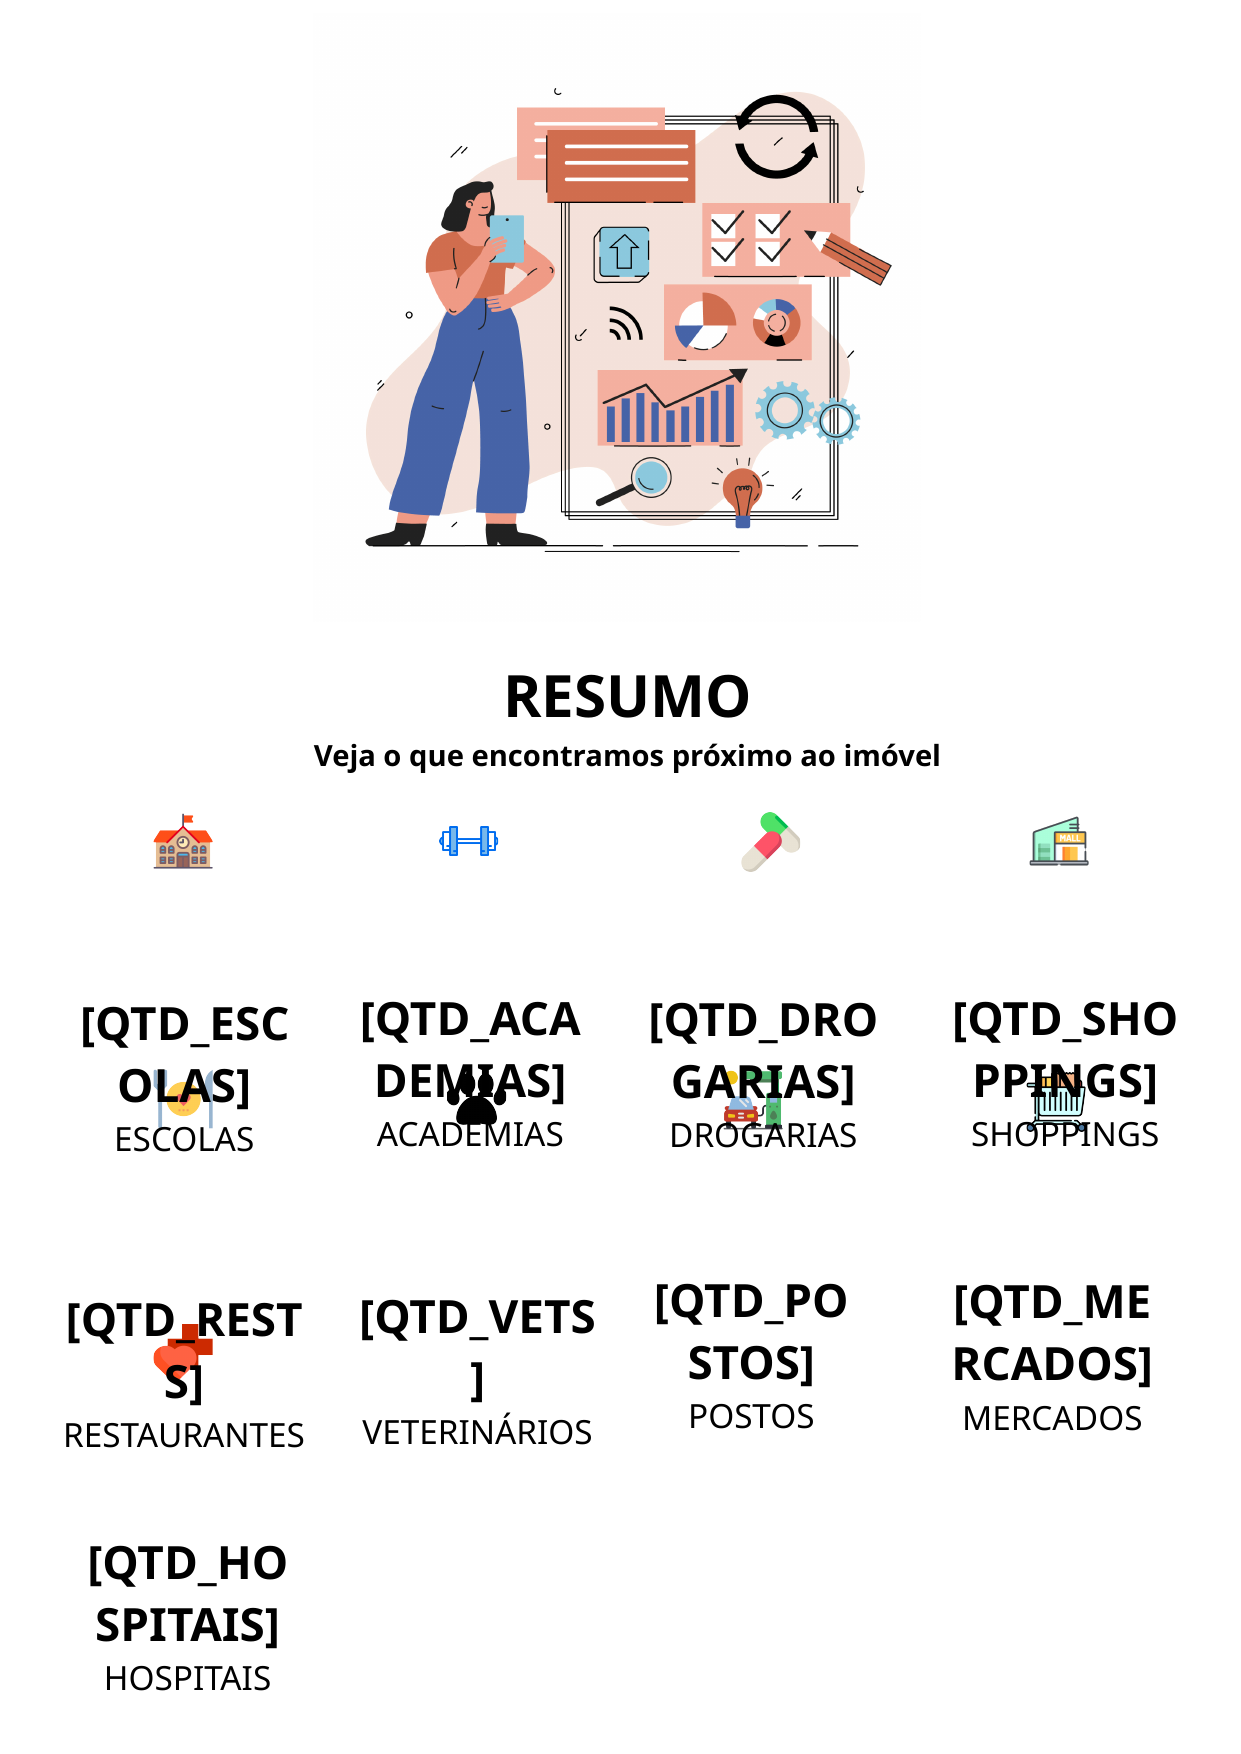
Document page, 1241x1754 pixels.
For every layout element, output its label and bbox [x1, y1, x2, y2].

picture [153, 1069, 213, 1129]
picture [447, 1125, 457, 1129]
picture [723, 1126, 734, 1130]
picture [1026, 1125, 1034, 1132]
picture [746, 1071, 755, 1080]
picture [312, 13, 921, 622]
picture [741, 812, 801, 872]
picture [1066, 1125, 1075, 1132]
picture [439, 811, 499, 871]
picture [1026, 1072, 1086, 1132]
picture [448, 1070, 461, 1089]
picture [723, 1070, 783, 1130]
picture [1065, 1072, 1074, 1088]
picture [191, 1075, 199, 1088]
picture [1029, 811, 1089, 871]
picture [153, 811, 213, 871]
picture [447, 1070, 507, 1129]
picture [153, 1324, 213, 1384]
picture [153, 1324, 165, 1330]
picture [1045, 1125, 1054, 1132]
